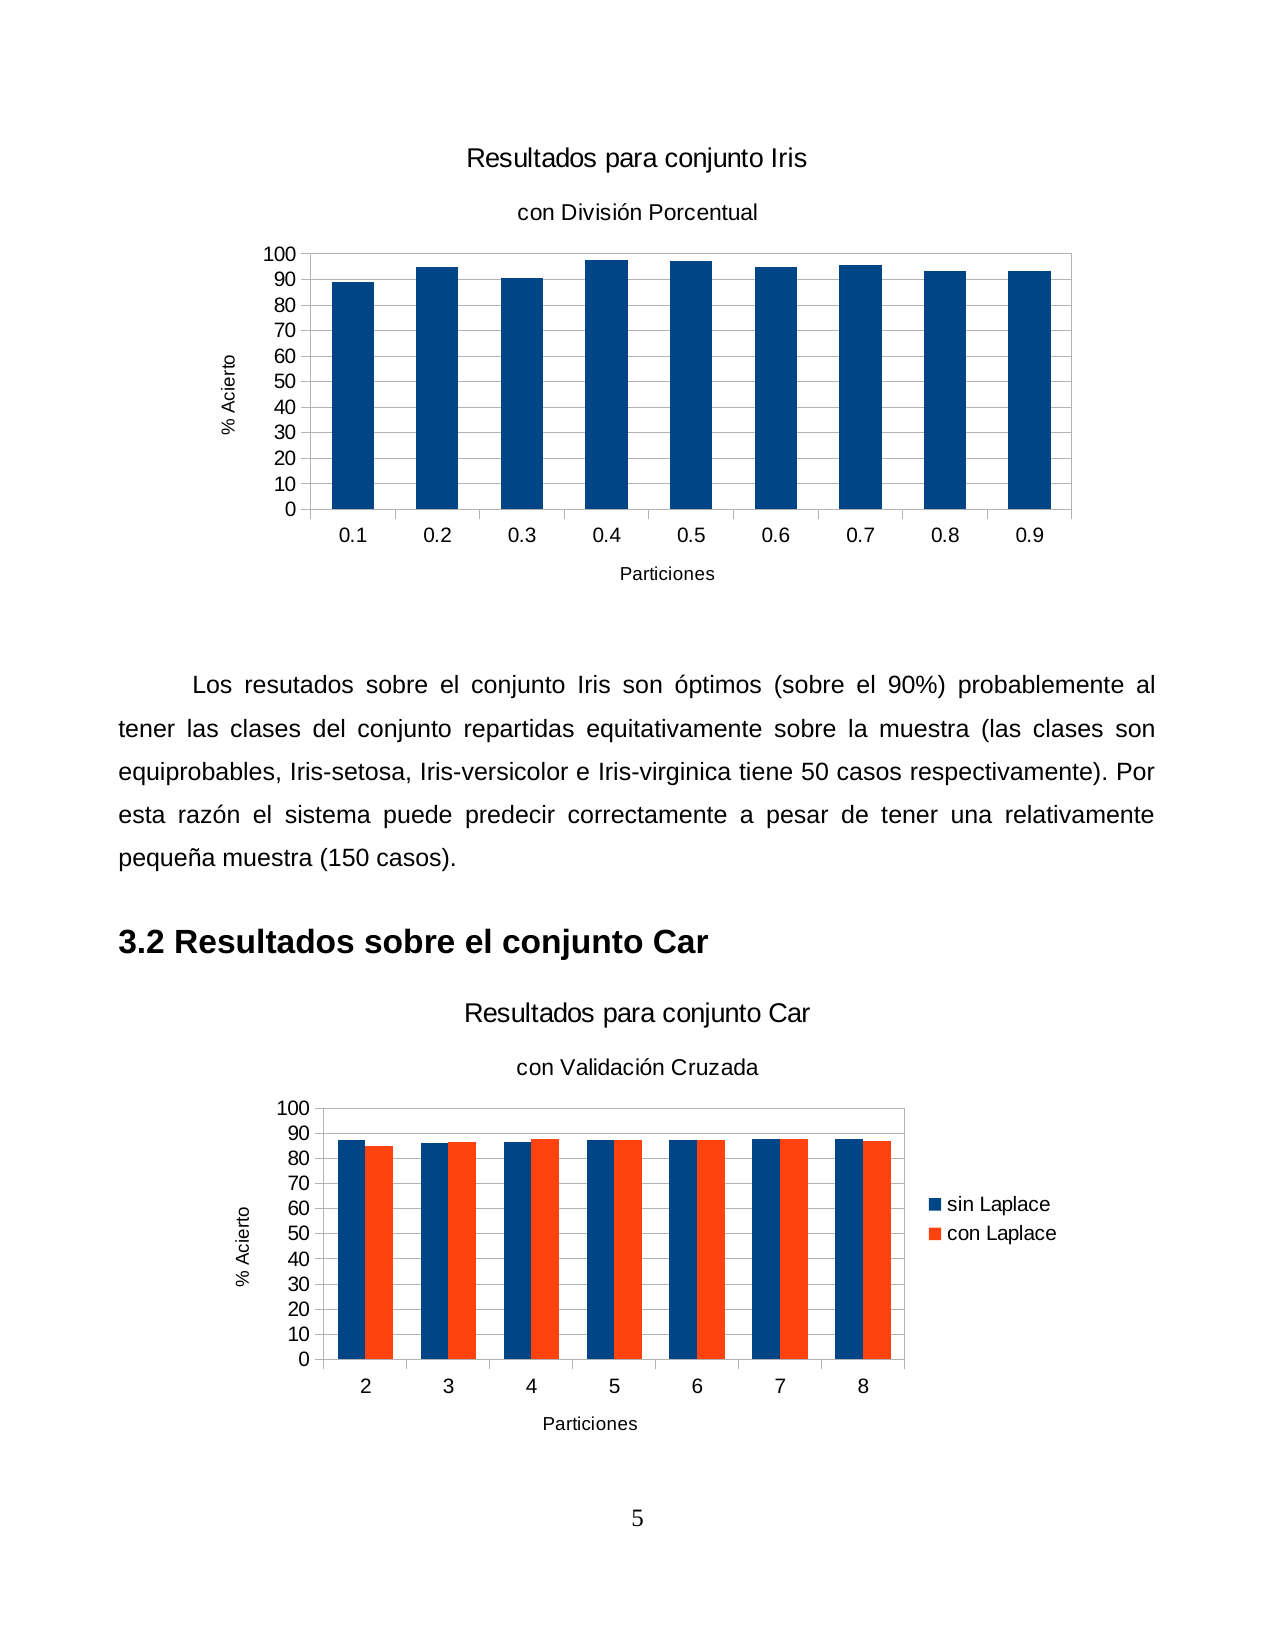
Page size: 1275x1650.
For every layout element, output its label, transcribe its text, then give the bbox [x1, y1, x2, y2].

text Los resutados sobre el conjunto Iris son óptimos (sobre el 90%) probablemente al tener las clases del conjunto repartidas equitativamente sobre la muestra (las clases son equiprobables, Iris-setosa, Iris-versicolor e Iris-virginica tiene 50 casos respectivamente). Por esta razón el sistema puede predecir correctamente a pesar de tener una relativamente pequeña muestra (150 casos). [118, 670, 1157, 872]
subtitle 3.2 Resultados sobre el conjunto Car [118, 921, 1157, 960]
